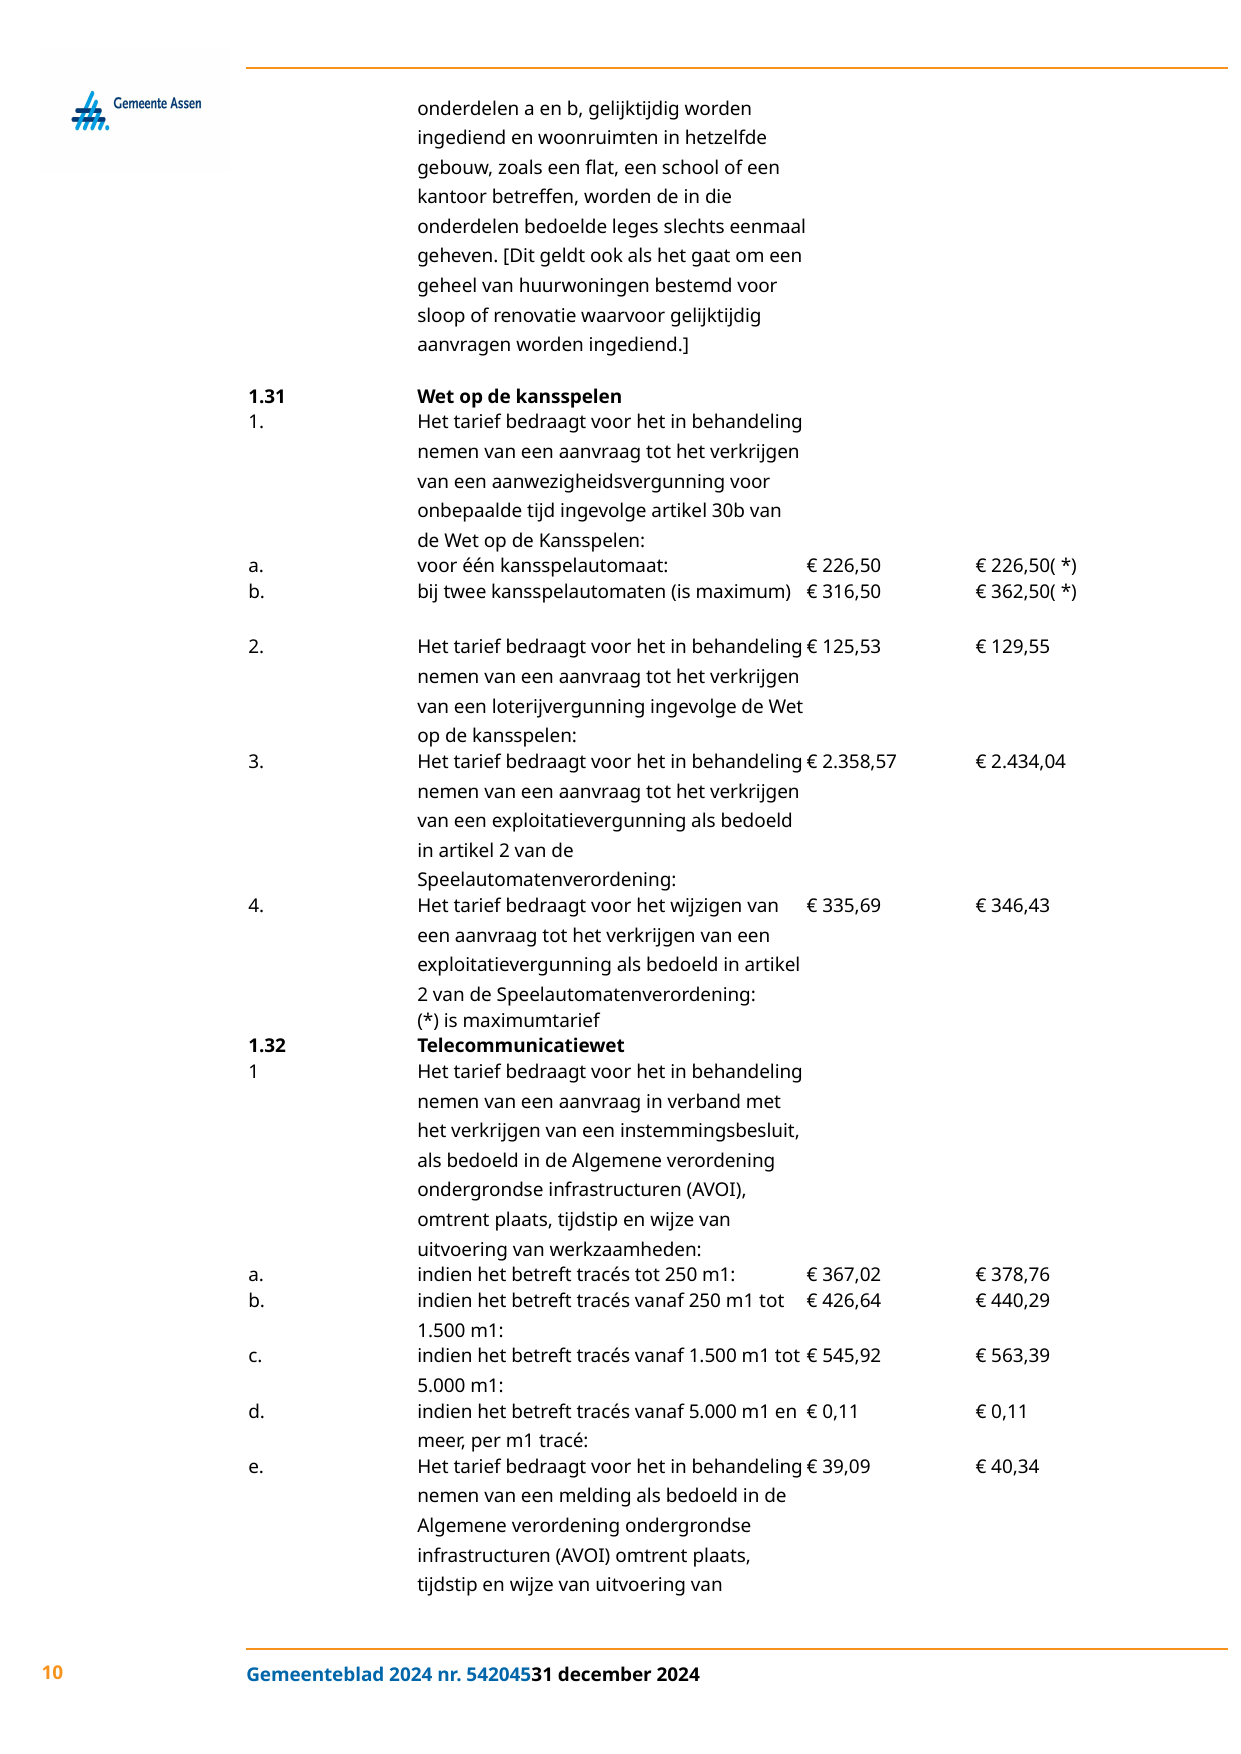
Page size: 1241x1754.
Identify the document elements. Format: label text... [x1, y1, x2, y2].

table_cell € 362,50( *) [975, 579, 1152, 634]
table_cell Wet op de kansspelen [417, 383, 806, 409]
table_cell e. [248, 1453, 417, 1597]
table_cell [806, 95, 975, 357]
table_cell b. [248, 1287, 417, 1342]
table_cell [417, 357, 806, 383]
table_cell [806, 409, 975, 553]
table_cell bij twee kansspelautomaten (is maximum) [417, 579, 806, 634]
table_cell € 545,92 [806, 1343, 975, 1398]
table_cell [975, 409, 1152, 553]
table_cell [806, 1007, 975, 1032]
table_cell [975, 1007, 1152, 1032]
table_cell € 2.434,04 [975, 748, 1152, 892]
table_cell c. [248, 1343, 417, 1398]
table_cell indien het betreft tracés vanaf 5.000 m1 en meer, per m1 tracé: [417, 1398, 806, 1453]
table_cell € 0,11 [806, 1398, 975, 1453]
table_cell € 226,50( *) [975, 553, 1152, 578]
table_cell Het tarief bedraagt voor het in behandeling nemen van een aanvraag in verband met het verkrijgen van een instemmingsbesluit, als bedoeld in de Algemene verordening ondergrondse infrastructuren (AVOI), omtrent plaats, tijdstip en wijze van uitvoering van werkzaamheden: [417, 1058, 806, 1261]
table_cell € 2.358,57 [806, 748, 975, 892]
table_cell [975, 357, 1152, 383]
picture [41, 47, 231, 172]
table_cell onderdelen a en b, gelijktijdig worden ingediend en woonruimten in hetzelfde gebouw, zoals een flat, een school of een kantoor betreffen, worden de in die onderdelen bedoelde leges slechts eenmaal geheven. [Dit geldt ook als het gaat om een geheel van huurwoningen bestemd voor sloop of renovatie waarvoor gelijktijdig aanvragen worden ingediend.] [417, 95, 806, 357]
table_cell € 367,02 [806, 1261, 975, 1287]
table_cell d. [248, 1398, 417, 1453]
table_cell € 346,43 [975, 892, 1152, 1007]
table_cell € 0,11 [975, 1398, 1152, 1453]
table_cell € 378,76 [975, 1261, 1152, 1287]
table_cell € 426,64 [806, 1287, 975, 1342]
table_cell [975, 383, 1152, 409]
table_cell (*) is maximumtarief [417, 1007, 806, 1032]
table_cell 4. [248, 892, 417, 1007]
table_cell 2. [248, 634, 417, 748]
table_cell voor één kansspelautomaat: [417, 553, 806, 578]
table_cell € 39,09 [806, 1453, 975, 1597]
table_cell [975, 1033, 1152, 1058]
table_cell 1.31 [248, 383, 417, 409]
table_cell Telecommunicatiewet [417, 1033, 806, 1058]
table_cell indien het betreft tracés vanaf 250 m1 tot 1.500 m1: [417, 1287, 806, 1342]
table_cell € 335,69 [806, 892, 975, 1007]
table_cell [975, 95, 1152, 357]
table_cell € 563,39 [975, 1343, 1152, 1398]
table_cell a. [248, 553, 417, 578]
table_cell Het tarief bedraagt voor het wijzigen van een aanvraag tot het verkrijgen van een exploitatievergunning als bedoeld in artikel 2 van de Speelautomatenverordening: [417, 892, 806, 1007]
table_cell b. [248, 579, 417, 634]
table_cell Het tarief bedraagt voor het in behandeling nemen van een aanvraag tot het verkrijgen van een loterijvergunning ingevolge de Wet op de kansspelen: [417, 634, 806, 748]
table_cell € 129,55 [975, 634, 1152, 748]
table_cell 1.32 [248, 1033, 417, 1058]
table_cell [248, 1007, 417, 1032]
table_cell indien het betreft tracés vanaf 1.500 m1 tot 5.000 m1: [417, 1343, 806, 1398]
table_cell [975, 1058, 1152, 1261]
table_cell € 316,50 [806, 579, 975, 634]
table_cell Het tarief bedraagt voor het in behandeling nemen van een melding als bedoeld in de Algemene verordening ondergrondse infrastructuren (AVOI) omtrent plaats, tijdstip en wijze van uitvoering van [417, 1453, 806, 1597]
table_cell [806, 357, 975, 383]
table_cell a. [248, 1261, 417, 1287]
table_cell € 440,29 [975, 1287, 1152, 1342]
table_cell [248, 95, 417, 357]
table_cell [806, 1058, 975, 1261]
table_cell € 226,50 [806, 553, 975, 578]
table_cell € 40,34 [975, 1453, 1152, 1597]
table_cell Het tarief bedraagt voor het in behandeling nemen van een aanvraag tot het verkrijgen van een aanwezigheidsvergunning voor onbepaalde tijd ingevolge artikel 30b van de Wet op de Kansspelen: [417, 409, 806, 553]
table_cell [248, 357, 417, 383]
table_cell [806, 1033, 975, 1058]
table_cell Het tarief bedraagt voor het in behandeling nemen van een aanvraag tot het verkrijgen van een exploitatievergunning als bedoeld in artikel 2 van de Speelautomatenverordening: [417, 748, 806, 892]
table_cell indien het betreft tracés tot 250 m1: [417, 1261, 806, 1287]
table_cell 3. [248, 748, 417, 892]
table_cell € 125,53 [806, 634, 975, 748]
table_cell 1. [248, 409, 417, 553]
table_cell 1 [248, 1058, 417, 1261]
table_cell [806, 383, 975, 409]
